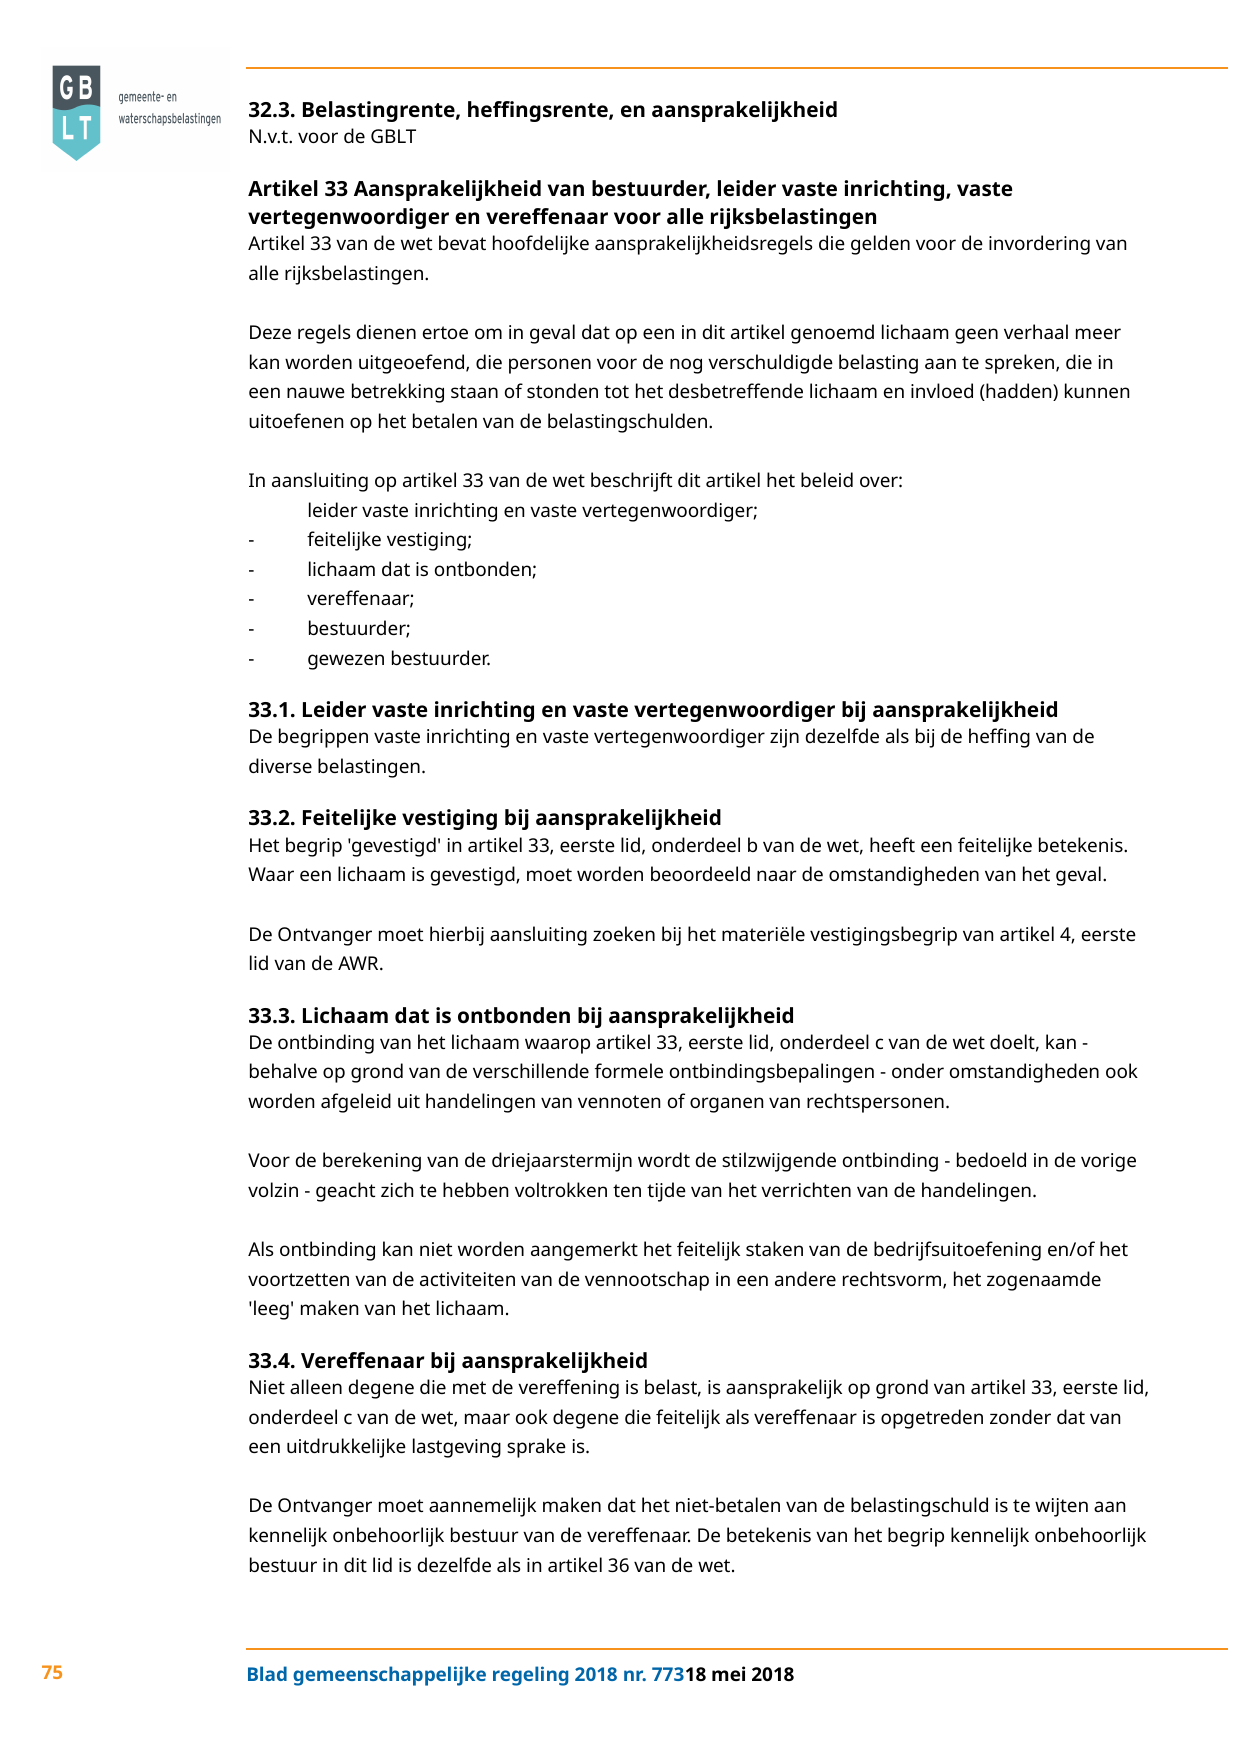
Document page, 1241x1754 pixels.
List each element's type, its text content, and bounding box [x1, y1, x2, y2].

text De ontbinding van het lichaam waarop artikel 33, eerste lid, onderdeel c van de wet doelt, kan - behalve op grond van de verschillende formele ontbindingsbepalingen - onder omstandigheden ook worden afgeleid uit handelingen van vennoten of organen van rechtspersonen. [248, 1029, 1152, 1114]
list feitelijke vestiging; [248, 526, 1152, 552]
text 33.4. Vereffenaar bij aansprakelijkheid [248, 1346, 1152, 1374]
picture [41, 47, 231, 172]
list lichaam dat is ontbonden; [248, 556, 1152, 582]
text Als ontbinding kan niet worden aangemerkt het feitelijk staken van de bedrijfsuitoefening en/of het voortzetten van de activiteiten van de vennootschap in een andere rechtsvorm, het zogenaamde 'leeg' maken van het lichaam. [248, 1236, 1152, 1321]
text 33.2. Feitelijke vestiging bij aansprakelijkheid [248, 803, 1152, 832]
text N.v.t. voor de GBLT [248, 123, 1152, 149]
text 33.3. Lichaam dat is ontbonden bij aansprakelijkheid [248, 1001, 1152, 1029]
text Artikel 33 van de wet bevat hoofdelijke aansprakelijkheidsregels die gelden voor de invordering van alle rijksbelastingen. [248, 231, 1152, 286]
list gewezen bestuurder. [248, 645, 1152, 670]
text De Ontvanger moet aannemelijk maken dat het niet-betalen van de belastingschuld is te wijten aan kennelijk onbehoorlijk bestuur van de vereffenaar. De betekenis van het begrip kennelijk onbehoorlijk bestuur in dit lid is dezelfde als in artikel 36 van de wet. [248, 1493, 1152, 1577]
text De Ontvanger moet hierbij aansluiting zoeken bij het materiële vestigingsbegrip van artikel 4, eerste lid van de AWR. [248, 921, 1152, 976]
text 33.1. Leider vaste inrichting en vaste vertegenwoordiger bij aansprakelijkheid [248, 695, 1152, 723]
text Het begrip 'gevestigd' in artikel 33, eerste lid, onderdeel b van de wet, heeft een feitelijke betekenis. Waar een lichaam is gevestigd, moet worden beoordeeld naar de omstandigheden van het geval. [248, 832, 1152, 887]
text Artikel 33 Aansprakelijkheid van bestuurder, leider vaste inrichting, vaste vertegenwoordiger en vereffenaar voor alle rijksbelastingen [248, 174, 1152, 231]
text Voor de berekening van de driejaarstermijn wordt de stilzwijgende ontbinding - bedoeld in de vorige volzin - geacht zich te hebben voltrokken ten tijde van het verrichten van de handelingen. [248, 1147, 1152, 1203]
text 32.3. Belastingrente, heffingsrente, en aansprakelijkheid [248, 95, 1152, 123]
list bestuurder; [248, 615, 1152, 641]
list vereffenaar; [248, 586, 1152, 611]
text In aansluiting op artikel 33 van de wet beschrijft dit artikel het beleid over: [248, 467, 1152, 493]
text Niet alleen degene die met de vereffening is belast, is aansprakelijk op grond van artikel 33, eerste lid, onderdeel c van de wet, maar ook degene die feitelijk als vereffenaar is opgetreden zonder dat van een uitdrukkelijke lastgeving sprake is. [248, 1374, 1152, 1459]
list leider vaste inrichting en vaste vertegenwoordiger; [248, 497, 1152, 522]
text De begrippen vaste inrichting en vaste vertegenwoordiger zijn dezelfde als bij de heffing van de diverse belastingen. [248, 723, 1152, 779]
text Deze regels dienen ertoe om in geval dat op een in dit artikel genoemd lichaam geen verhaal meer kan worden uitgeoefend, die personen voor de nog verschuldigde belasting aan te spreken, die in een nauwe betrekking staan of stonden tot het desbetreffende lichaam en invloed (hadden) kunnen uitoefenen op het betalen van de belastingschulden. [248, 319, 1152, 434]
